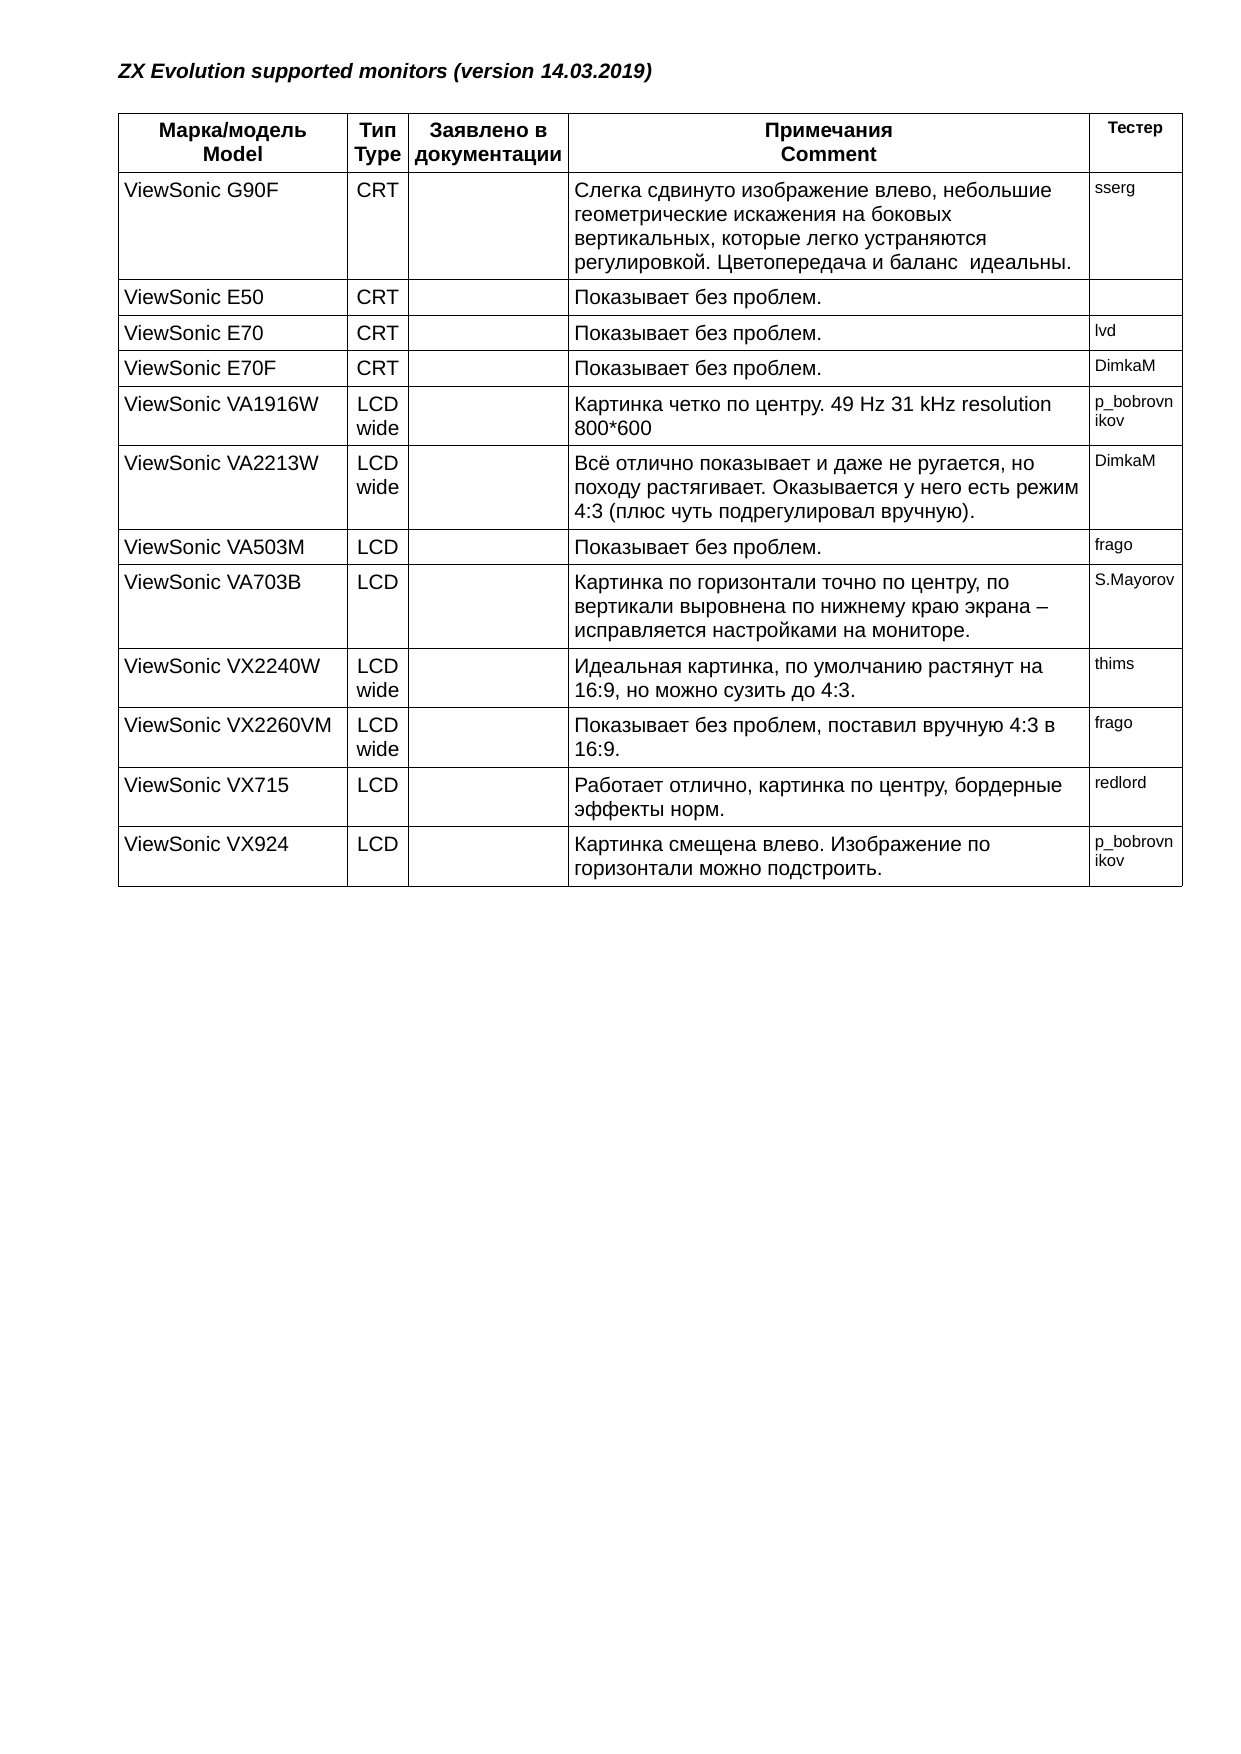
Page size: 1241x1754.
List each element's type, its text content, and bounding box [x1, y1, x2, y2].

table_cell [409, 173, 568, 279]
table_cell LCD [348, 530, 408, 564]
table_cell Показывает без проблем. [569, 351, 1089, 386]
table_cell [1090, 280, 1182, 315]
table_cell ViewSonic VA2213W [119, 446, 347, 529]
table_cell [409, 708, 568, 767]
table_cell ViewSonic VA1916W [119, 387, 347, 445]
table_cell Показывает без проблем, поставил вручную 4:3 в 16:9. [569, 708, 1089, 767]
table_cell DimkaM [1090, 351, 1182, 386]
table_cell LCD wide [348, 387, 408, 445]
table_cell CRT [348, 316, 408, 350]
table_cell [409, 280, 568, 315]
table_cell Показывает без проблем. [569, 280, 1089, 315]
table_cell ViewSonic E50 [119, 280, 347, 315]
table_cell ViewSonic VA503M [119, 530, 347, 564]
table_cell p_bobrovnikov [1090, 387, 1182, 445]
table_cell [409, 768, 568, 826]
table_cell [409, 530, 568, 564]
table_cell Картинка по горизонтали точно по центру, по вертикали выровнена по нижнему краю экрана – исправляется настройками на мониторе. [569, 565, 1089, 648]
table_cell Показывает без проблем. [569, 316, 1089, 350]
table_cell redlord [1090, 768, 1182, 826]
table_cell [409, 649, 568, 707]
table_cell LCD [348, 827, 408, 886]
table_cell Идеальная картинка, по умолчанию растянут на 16:9, но можно сузить до 4:3. [569, 649, 1089, 707]
table_header Марка/модель Model [119, 114, 347, 172]
table_cell DimkaM [1090, 446, 1182, 529]
table_cell frago [1090, 530, 1182, 564]
table_cell [409, 316, 568, 350]
table_cell [409, 446, 568, 529]
table_cell [409, 827, 568, 886]
table_cell S.Mayorov [1090, 565, 1182, 648]
table_cell Показывает без проблем. [569, 530, 1089, 564]
table_cell Всё отлично показывает и даже не ругается, но походу растягивает. Оказывается у него есть режим 4:3 (плюс чуть подрегулировал вручную). [569, 446, 1089, 529]
table_cell CRT [348, 173, 408, 279]
table_cell ViewSonic E70F [119, 351, 347, 386]
table_cell LCD [348, 768, 408, 826]
table_cell ViewSonic VX2240W [119, 649, 347, 707]
table_cell [409, 351, 568, 386]
table_cell CRT [348, 280, 408, 315]
table_cell LCD [348, 565, 408, 648]
table_header Заявлено в документации [409, 114, 568, 172]
table_header Примечания Comment [569, 114, 1089, 172]
table_header Тестер [1090, 114, 1182, 172]
table_cell LCD wide [348, 446, 408, 529]
table_cell Работает отлично, картинка по центру, бордерные эффекты норм. [569, 768, 1089, 826]
table_cell LCD wide [348, 708, 408, 767]
table_cell Картинка четко по центру. 49 Hz 31 kHz resolution 800*600 [569, 387, 1089, 445]
table_cell CRT [348, 351, 408, 386]
table_cell ViewSonic G90F [119, 173, 347, 279]
table_cell ViewSonic VX924 [119, 827, 347, 886]
table_cell ViewSonic VA703B [119, 565, 347, 648]
table_cell ViewSonic E70 [119, 316, 347, 350]
table_cell p_bobrovnikov [1090, 827, 1182, 886]
table_cell Картинка смещена влево. Изображение по горизонтали можно подстроить. [569, 827, 1089, 886]
table_cell frago [1090, 708, 1182, 767]
table_cell lvd [1090, 316, 1182, 350]
table_cell Слегка сдвинуто изображение влево, небольшие геометрические искажения на боковых вертикальных, которые легко устраняются регулировкой. Цветопередача и баланс идеальны. [569, 173, 1089, 279]
table_cell ViewSonic VX2260VM [119, 708, 347, 767]
table_cell [409, 387, 568, 445]
table_cell ViewSonic VX715 [119, 768, 347, 826]
table_cell thims [1090, 649, 1182, 707]
table_cell sserg [1090, 173, 1182, 279]
table_cell LCD wide [348, 649, 408, 707]
table_header Тип Type [348, 114, 408, 172]
table_cell [409, 565, 568, 648]
